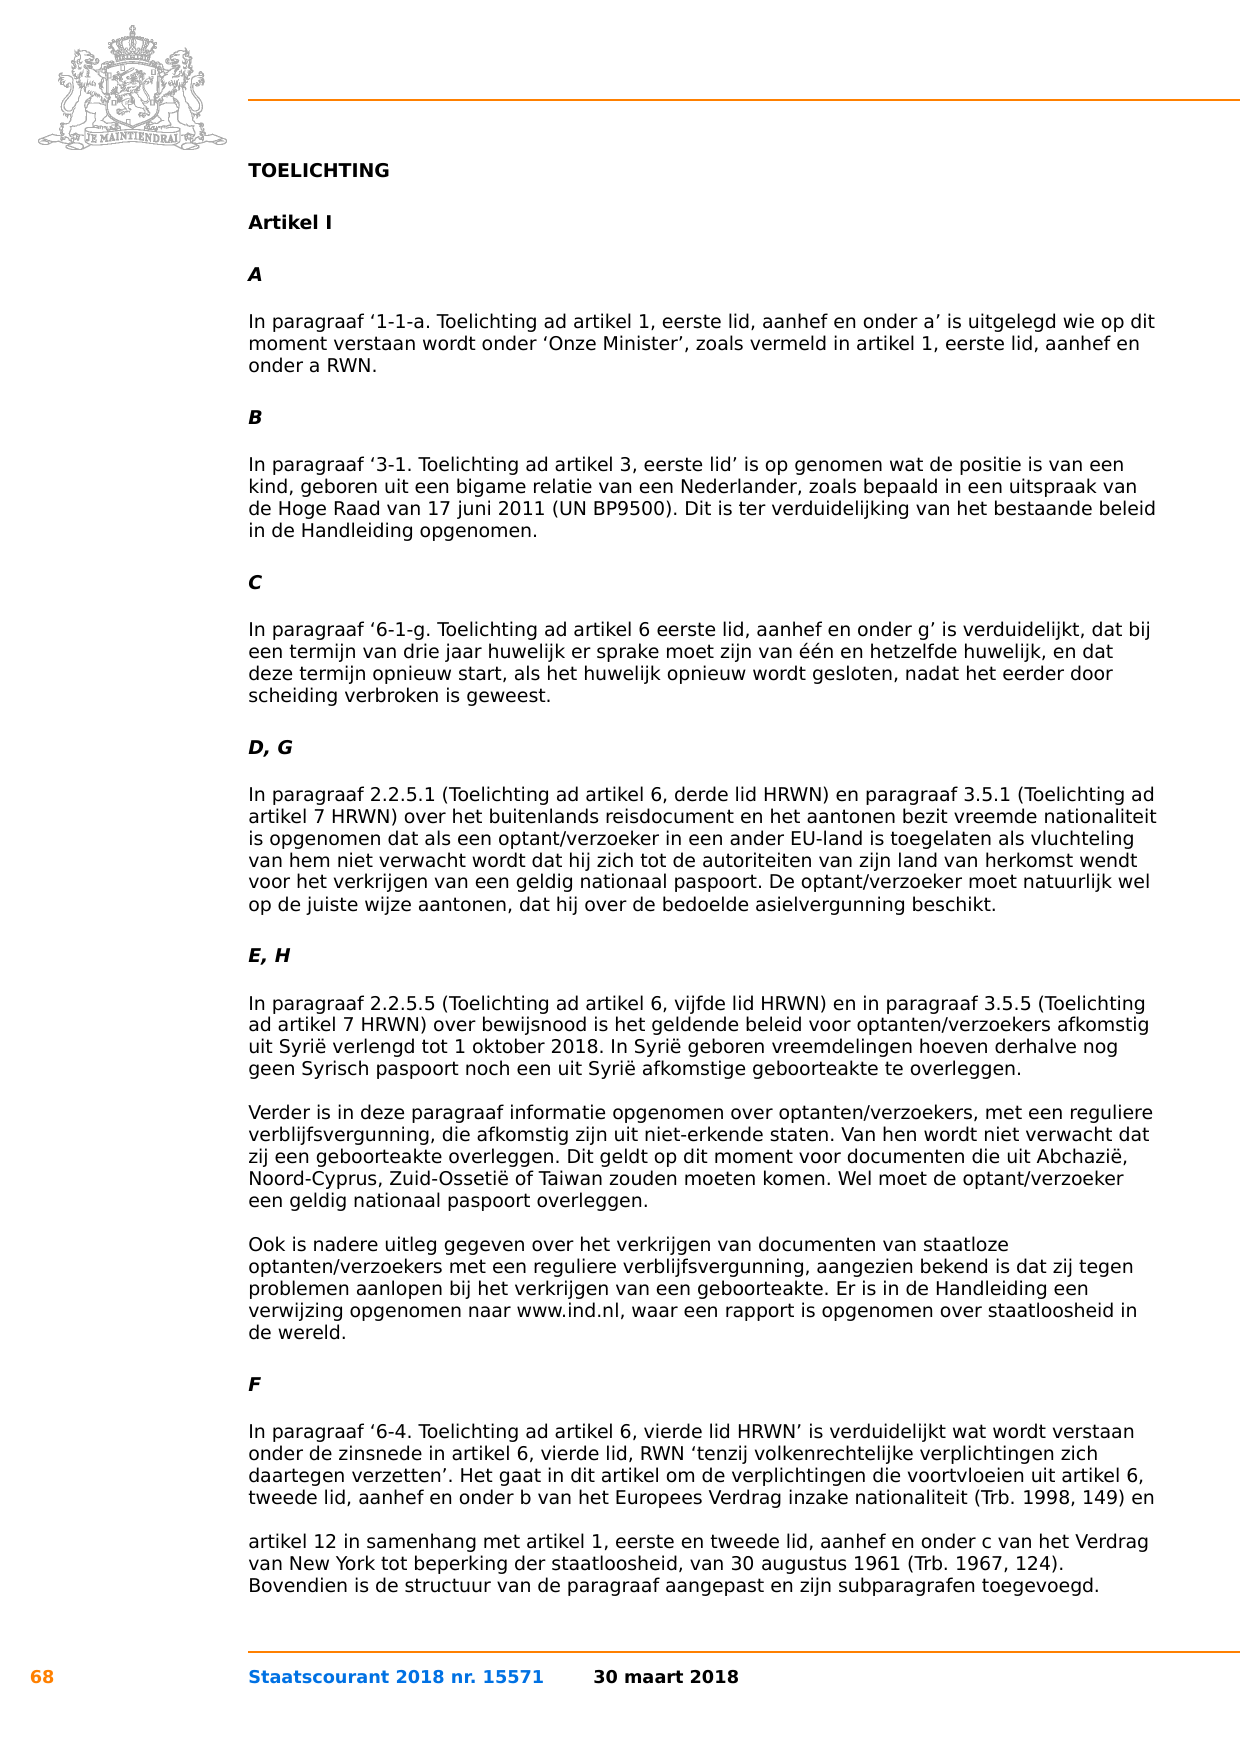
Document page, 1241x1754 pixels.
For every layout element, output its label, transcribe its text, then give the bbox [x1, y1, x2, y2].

subtitle E, H [248, 945, 1163, 967]
subtitle F [248, 1374, 1163, 1396]
subtitle A [248, 264, 1163, 286]
subtitle Artikel I [248, 212, 1163, 234]
subtitle C [248, 572, 1163, 594]
text In paragraaf ‘3-1. Toelichting ad artikel 3, eerste lid’ is op genomen wat de positie is van een kind, geboren uit een bigame relatie van een Nederlander, zoals bepaald in een uitspraak van de Hoge Raad van 17 juni 2011 (UN BP9500). Dit is ter verduidelijking van het bestaande beleid in de Handleiding opgenomen. [248, 454, 1163, 542]
text In paragraaf ‘6-1-g. Toelichting ad artikel 6 eerste lid, aanhef en onder g’ is verduidelijkt, dat bij een termijn van drie jaar huwelijk er sprake moet zijn van één en hetzelfde huwelijk, en dat deze termijn opnieuw start, als het huwelijk opnieuw wordt gesloten, nadat het eerder door scheiding verbroken is geweest. [248, 619, 1163, 707]
text artikel 12 in samenhang met artikel 1, eerste en tweede lid, aanhef en onder c van het Verdrag van New York tot beperking der staatloosheid, van 30 augustus 1961 (Trb. 1967, 124). Bovendien is de structuur van de paragraaf aangepast en zijn subparagrafen toegevoegd. [248, 1531, 1163, 1597]
subtitle D, G [248, 737, 1163, 758]
text In paragraaf 2.2.5.5 (Toelichting ad artikel 6, vijfde lid HRWN) en in paragraaf 3.5.5 (Toelichting ad artikel 7 HRWN) over bewijsnood is het geldende beleid voor optanten/verzoekers afkomstig uit Syrië verlengd tot 1 oktober 2018. In Syrië geboren vreemdelingen hoeven derhalve nog geen Syrisch paspoort noch een uit Syrië afkomstige geboorteakte te overleggen. [248, 992, 1163, 1080]
subtitle B [248, 407, 1163, 429]
text In paragraaf ‘1-1-a. Toelichting ad artikel 1, eerste lid, aanhef en onder a’ is uitgelegd wie op dit moment verstaan wordt onder ‘Onze Minister’, zoals vermeld in artikel 1, eerste lid, aanhef en onder a RWN. [248, 311, 1163, 377]
text In paragraaf ‘6-4. Toelichting ad artikel 6, vierde lid HRWN’ is verduidelijkt wat wordt verstaan onder de zinsnede in artikel 6, vierde lid, RWN ‘tenzij volkenrechtelijke verplichtingen zich daartegen verzetten’. Het gaat in dit artikel om de verplichtingen die voortvloeien uit artikel 6, tweede lid, aanhef en onder b van het Europees Verdrag inzake nationaliteit (Trb. 1998, 149) en [248, 1421, 1163, 1509]
text Verder is in deze paragraaf informatie opgenomen over optanten/verzoekers, met een reguliere verblijfsvergunning, die afkomstig zijn uit niet-erkende staten. Van hen wordt niet verwacht dat zij een geboorteakte overleggen. Dit geldt op dit moment voor documenten die uit Abchazië, Noord-Cyprus, Zuid-Ossetië of Taiwan zouden moeten komen. Wel moet de optant/verzoeker een geldig nationaal paspoort overleggen. [248, 1102, 1163, 1212]
subtitle TOELICHTING [248, 160, 1163, 182]
text In paragraaf 2.2.5.1 (Toelichting ad artikel 6, derde lid HRWN) en paragraaf 3.5.1 (Toelichting ad artikel 7 HRWN) over het buitenlands reisdocument en het aantonen bezit vreemde nationaliteit is opgenomen dat als een optant/verzoeker in een ander EU-land is toegelaten als vluchteling van hem niet verwacht wordt dat hij zich tot de autoriteiten van zijn land van herkomst wendt voor het verkrijgen van een geldig nationaal paspoort. De optant/verzoeker moet natuurlijk wel op de juiste wijze aantonen, dat hij over de bedoelde asielvergunning beschikt. [248, 783, 1163, 915]
text Ook is nadere uitleg gegeven over het verkrijgen van documenten van staatloze optanten/verzoekers met een reguliere verblijfsvergunning, aangezien bekend is dat zij tegen problemen aanlopen bij het verkrijgen van een geboorteakte. Er is in de Handleiding een verwijzing opgenomen naar www.ind.nl, waar een rapport is opgenomen over staatloosheid in de wereld. [248, 1234, 1163, 1344]
picture [38, 25, 227, 150]
